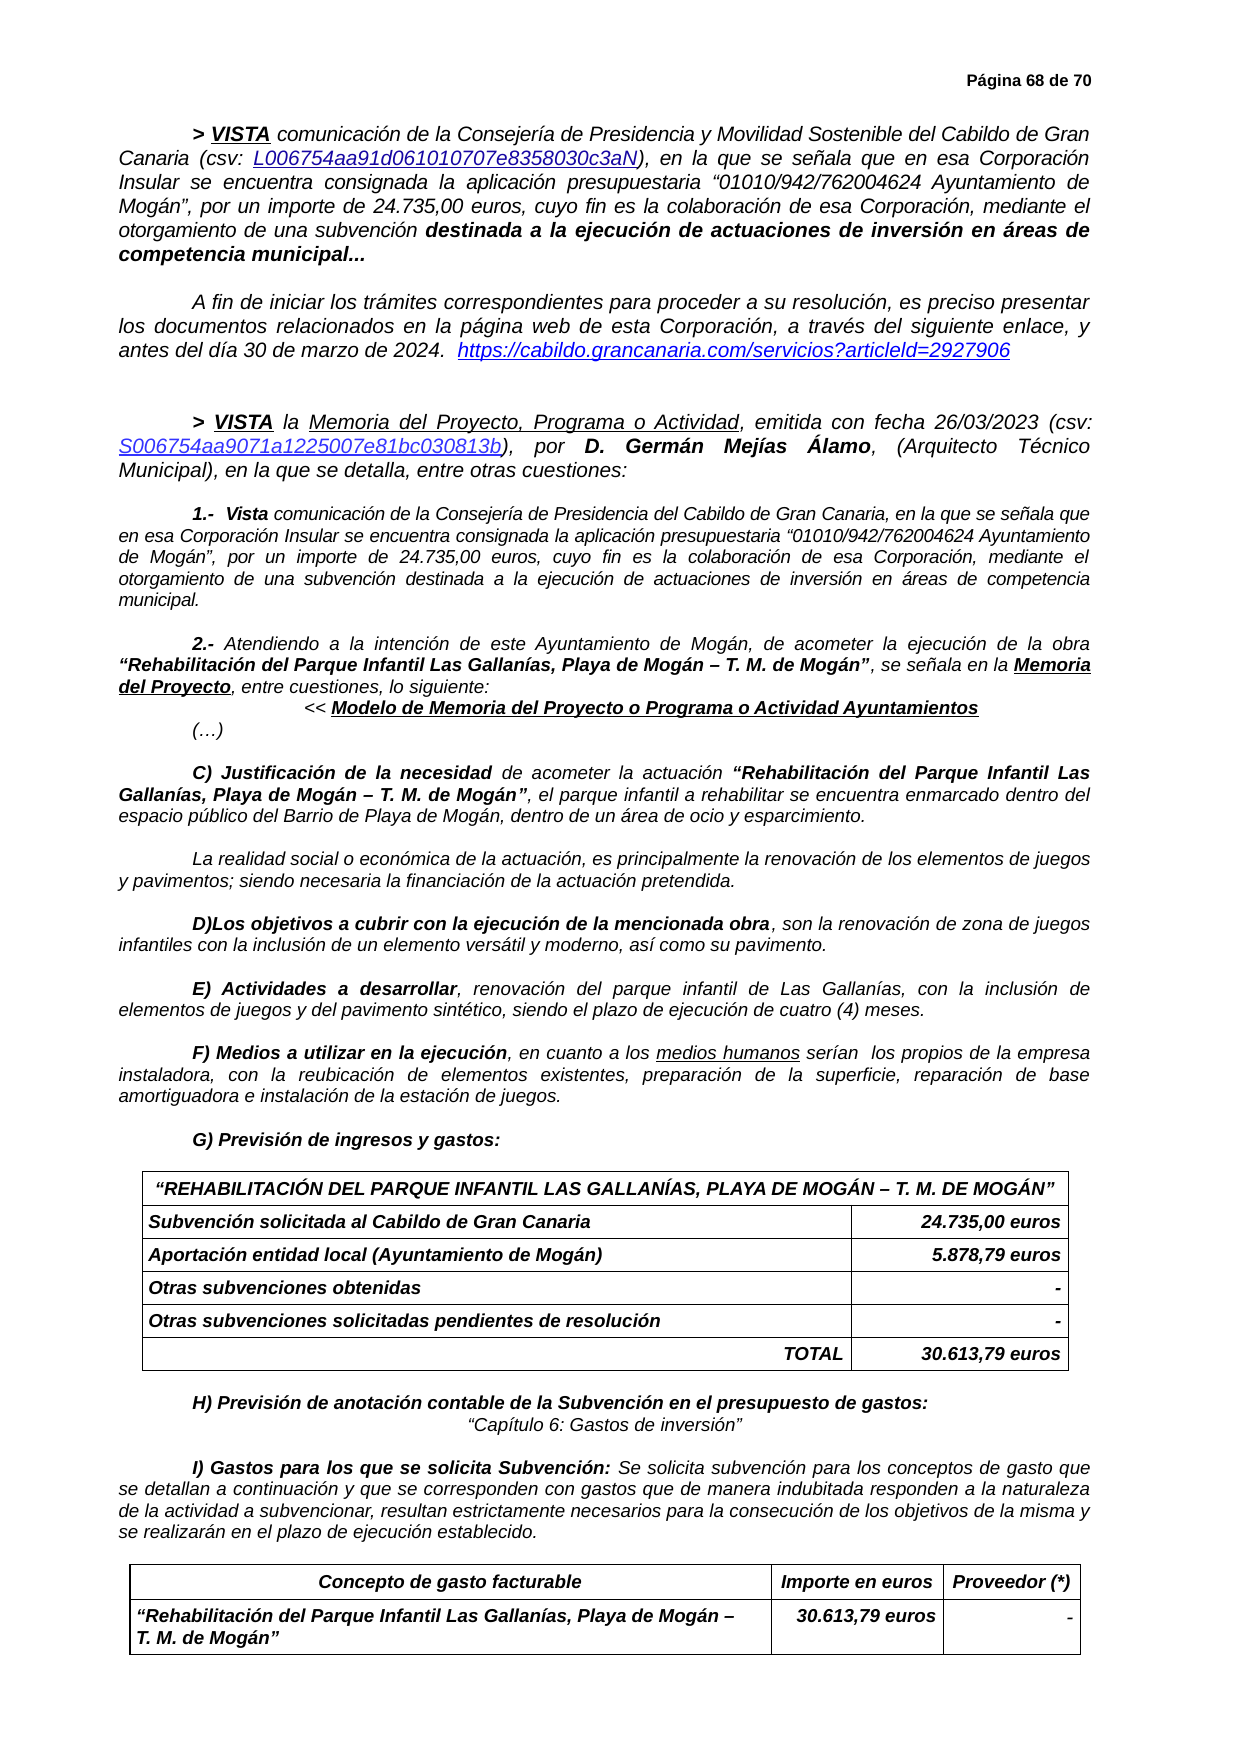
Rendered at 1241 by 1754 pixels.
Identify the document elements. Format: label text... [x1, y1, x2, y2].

table_cell - [944, 1600, 1080, 1654]
text H) Previsión de anotación contable de la Subvención en el presupuesto de gastos: [118, 1392, 1092, 1413]
text F) Medios a utilizar en la ejecución, en cuanto a los medios humanos serían los propios de la empresa instaladora, con la reubicación de elementos existentes, preparación de la superficie, reparación de base amortiguadora e instalación de la estación de juegos. [118, 1042, 1092, 1107]
text D)Los objetivos a cubrir con la ejecución de la mencionada obra, son la renovación de zona de juegos infantiles con la inclusión de un elemento versátil y moderno, así como su pavimento. [118, 913, 1092, 956]
text (…) [118, 719, 1092, 740]
text I) Gastos para los que se solicita Subvención: Se solicita subvención para los conceptos de gasto que se detallan a continuación y que se corresponden con gastos que de manera indubitada responden a la naturaleza de la actividad a subvencionar, resultan estrictamente necesarios para la consecución de los objetivos de la misma y se realizarán en el plazo de ejecución establecido. [118, 1457, 1092, 1543]
table_header Importe en euros [772, 1565, 943, 1598]
text La realidad social o económica de la actuación, es principalmente la renovación de los elementos de juegos y pavimentos; siendo necesaria la financiación de la actuación pretendida. [118, 848, 1092, 891]
table_header Concepto de gasto facturable [131, 1565, 771, 1598]
text 2.- Atendiendo a la intención de este Ayuntamiento de Mogán, de acometer la ejecución de la obra “Rehabilitación del Parque Infantil Las Gallanías, Playa de Mogán – T. M. de Mogán”, se señala en la Memoria del Proyecto, entre cuestiones, lo siguiente: [118, 632, 1092, 697]
text E) Actividades a desarrollar, renovación del parque infantil de Las Gallanías, con la inclusión de elementos de juegos y del pavimento sintético, siendo el plazo de ejecución de cuatro (4) meses. [118, 977, 1092, 1021]
table_cell 30.613,79 euros [852, 1338, 1068, 1370]
table_cell - [852, 1272, 1068, 1304]
text 1.- Vista comunicación de la Consejería de Presidencia del Cabildo de Gran Canaria, en la que se señala que en esa Corporación Insular se encuentra consignada la aplicación presupuestaria “01010/942/762004624 Ayuntamiento de Mogán”, por un importe de 24.735,00 euros, cuyo fin es la colaboración de esa Corporación, mediante el otorgamiento de una subvención destinada a la ejecución de actuaciones de inversión en áreas de competencia municipal. [118, 503, 1092, 611]
table_cell Aportación entidad local (Ayuntamiento de Mogán) [143, 1239, 851, 1271]
table_cell Otras subvenciones obtenidas [143, 1272, 851, 1304]
text > VISTA comunicación de la Consejería de Presidencia y Movilidad Sostenible del Cabildo de Gran Canaria (csv: L006754aa91d061010707e8358030c3aN), en la que se señala que en esa Corporación Insular se encuentra consignada la aplicación presupuestaria “01010/942/762004624 Ayuntamiento de Mogán”, por un importe de 24.735,00 euros, cuyo fin es la colaboración de esa Corporación, mediante el otorgamiento de una subvención destinada a la ejecución de actuaciones de inversión en áreas de competencia municipal... [118, 122, 1092, 266]
text << Modelo de Memoria del Proyecto o Programa o Actividad Ayuntamientos [118, 697, 1092, 719]
text > VISTA la Memoria del Proyecto, Programa o Actividad, emitida con fecha 26/03/2023 (csv: S006754aa9071a1225007e81bc030813b), por D. Germán Mejías Álamo, (Arquitecto Técnico Municipal), en la que se detalla, entre otras cuestiones: [118, 409, 1092, 481]
table_cell 30.613,79 euros [772, 1600, 943, 1654]
text C) Justificación de la necesidad de acometer la actuación “Rehabilitación del Parque Infantil Las Gallanías, Playa de Mogán – T. M. de Mogán”, el parque infantil a rehabilitar se encuentra enmarcado dentro del espacio público del Barrio de Playa de Mogán, dentro de un área de ocio y esparcimiento. [118, 762, 1092, 826]
table_cell Subvención solicitada al Cabildo de Gran Canaria [143, 1206, 851, 1238]
table_cell Otras subvenciones solicitadas pendientes de resolución [143, 1305, 851, 1337]
table_cell 5.878,79 euros [852, 1239, 1068, 1271]
text G) Previsión de ingresos y gastos: [118, 1128, 1092, 1150]
table_header “REHABILITACIÓN DEL PARQUE INFANTIL LAS GALLANÍAS, PLAYA DE MOGÁN – T. M. DE MOGÁN” [143, 1172, 1068, 1204]
table_header Proveedor (*) [944, 1565, 1080, 1598]
table_cell TOTAL [143, 1338, 851, 1370]
text “Capítulo 6: Gastos de inversión” [118, 1413, 1092, 1435]
text A fin de iniciar los trámites correspondientes para proceder a su resolución, es preciso presentar los documentos relacionados en la página web de esta Corporación, a través del siguiente enlace, y antes del día 30 de marzo de 2024. https://cabildo.grancanaria.com/servicios?articleld=2927906 [118, 290, 1092, 362]
table_cell 24.735,00 euros [852, 1206, 1068, 1238]
table_cell - [852, 1305, 1068, 1337]
table_cell “Rehabilitación del Parque Infantil Las Gallanías, Playa de Mogán – T. M. de Mogán” [131, 1600, 771, 1654]
